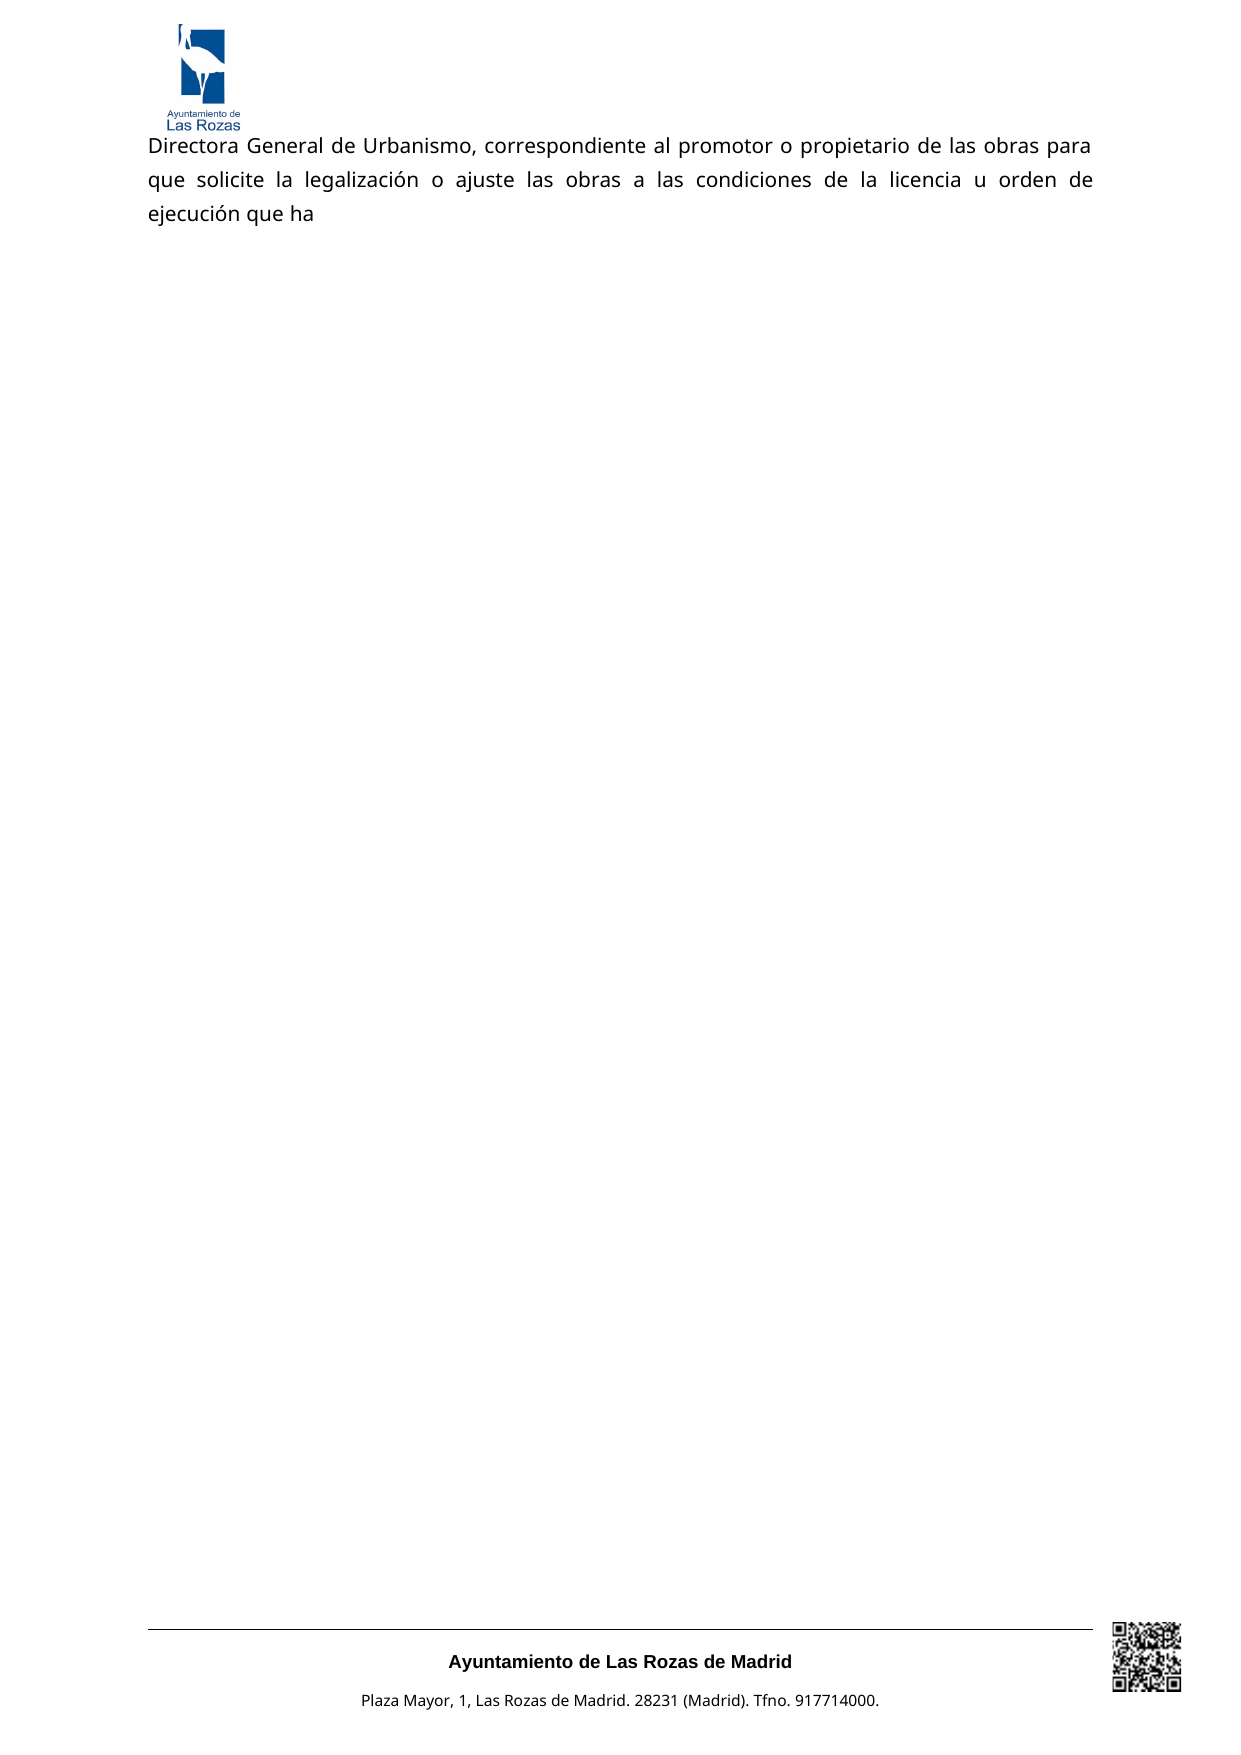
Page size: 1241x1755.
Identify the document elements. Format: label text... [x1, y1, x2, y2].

text Directora General de Urbanismo, correspondiente al promotor o propietario de las obras para que solicite la legalización o ajuste las obras a las condiciones de la licencia u orden de ejecución que ha [148, 131, 1093, 228]
